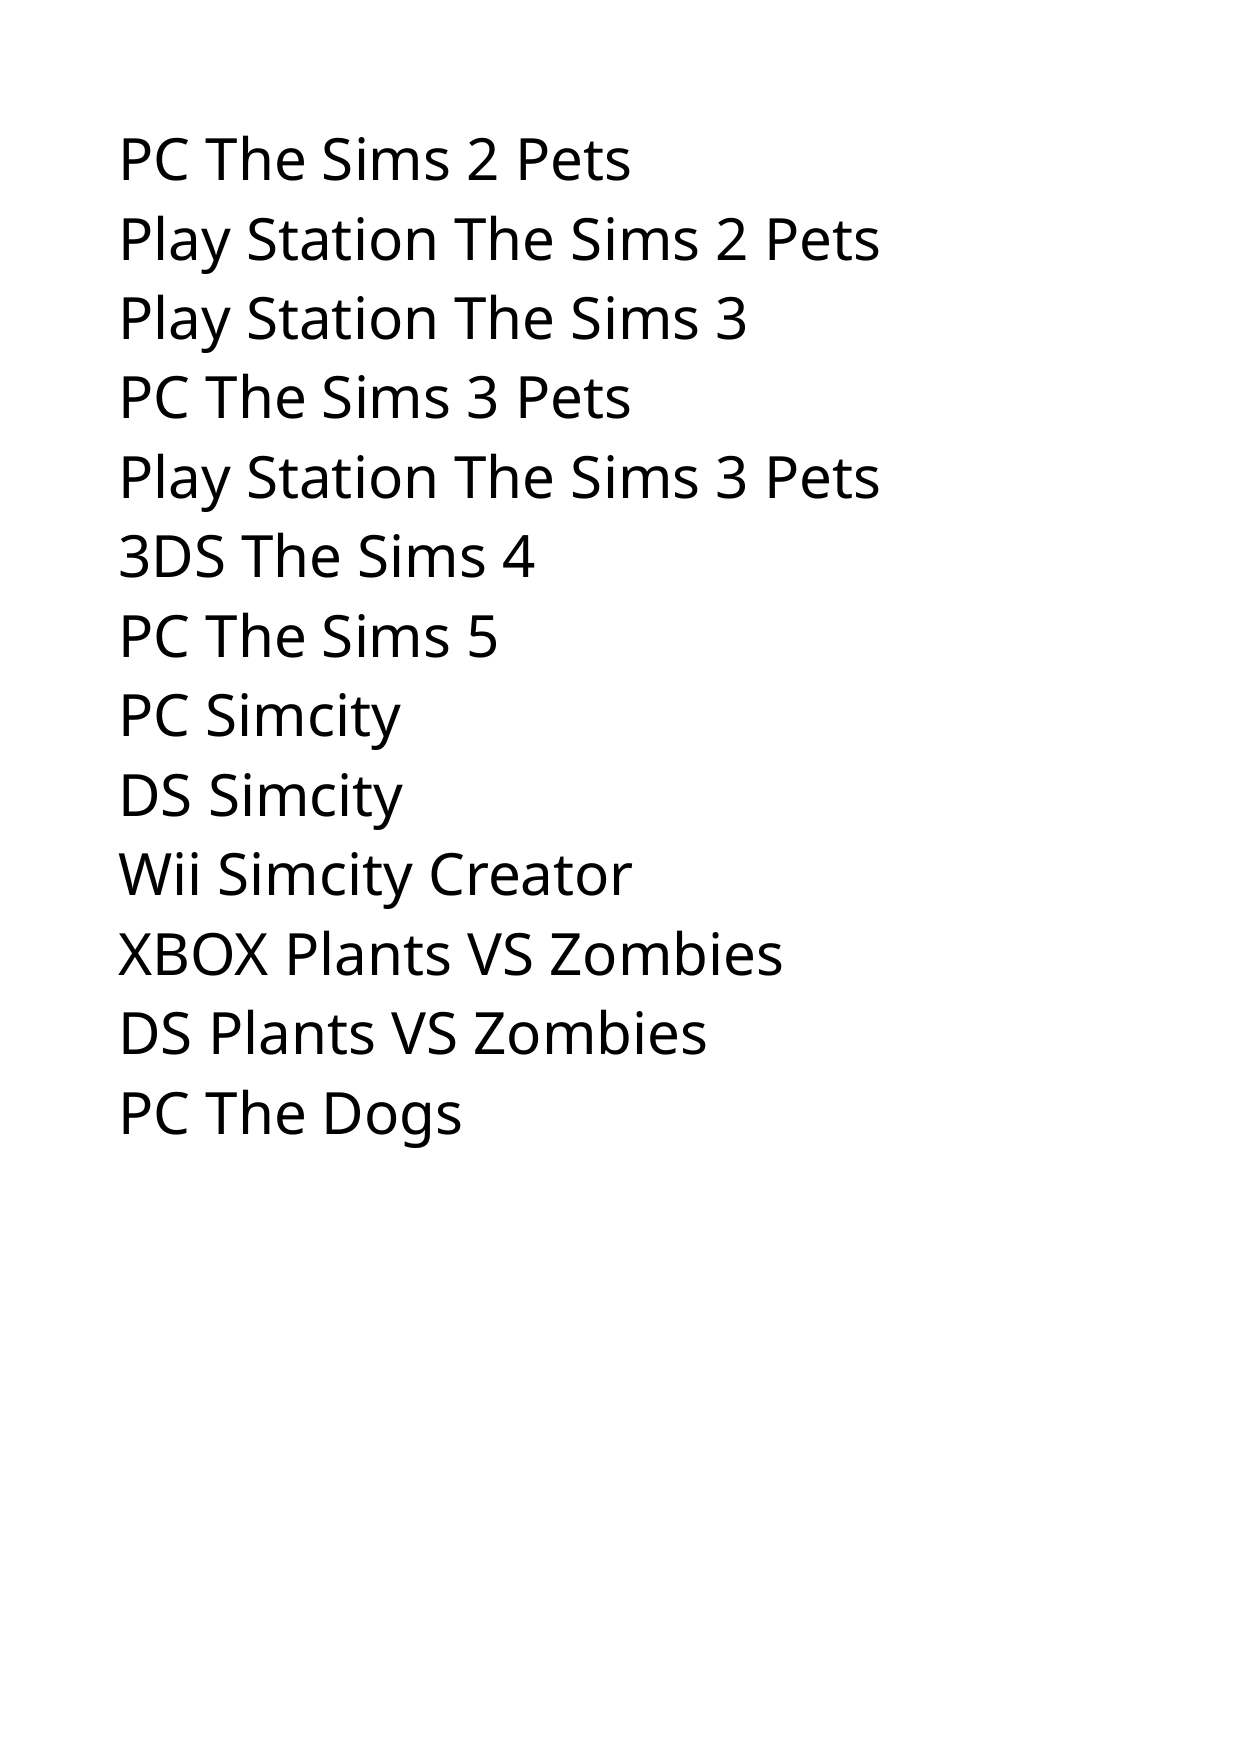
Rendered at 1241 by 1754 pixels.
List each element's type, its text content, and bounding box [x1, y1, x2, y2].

text XBOX Plants VS Zombies [118, 913, 1122, 992]
text PC The Sims 5 [118, 595, 1122, 674]
text Play Station The Sims 3 [118, 277, 1122, 357]
text Play Station The Sims 3 Pets [118, 436, 1122, 516]
text PC The Sims 3 Pets [118, 357, 1122, 436]
text DS Plants VS Zombies [118, 992, 1122, 1072]
text PC The Sims 2 Pets [118, 118, 1122, 198]
text PC Simcity [118, 674, 1122, 754]
text Wii Simcity Creator [118, 833, 1122, 913]
text 3DS The Sims 4 [118, 516, 1122, 595]
text Play Station The Sims 2 Pets [118, 198, 1122, 277]
text PC The Dogs [118, 1072, 1122, 1151]
text DS Simcity [118, 754, 1122, 833]
